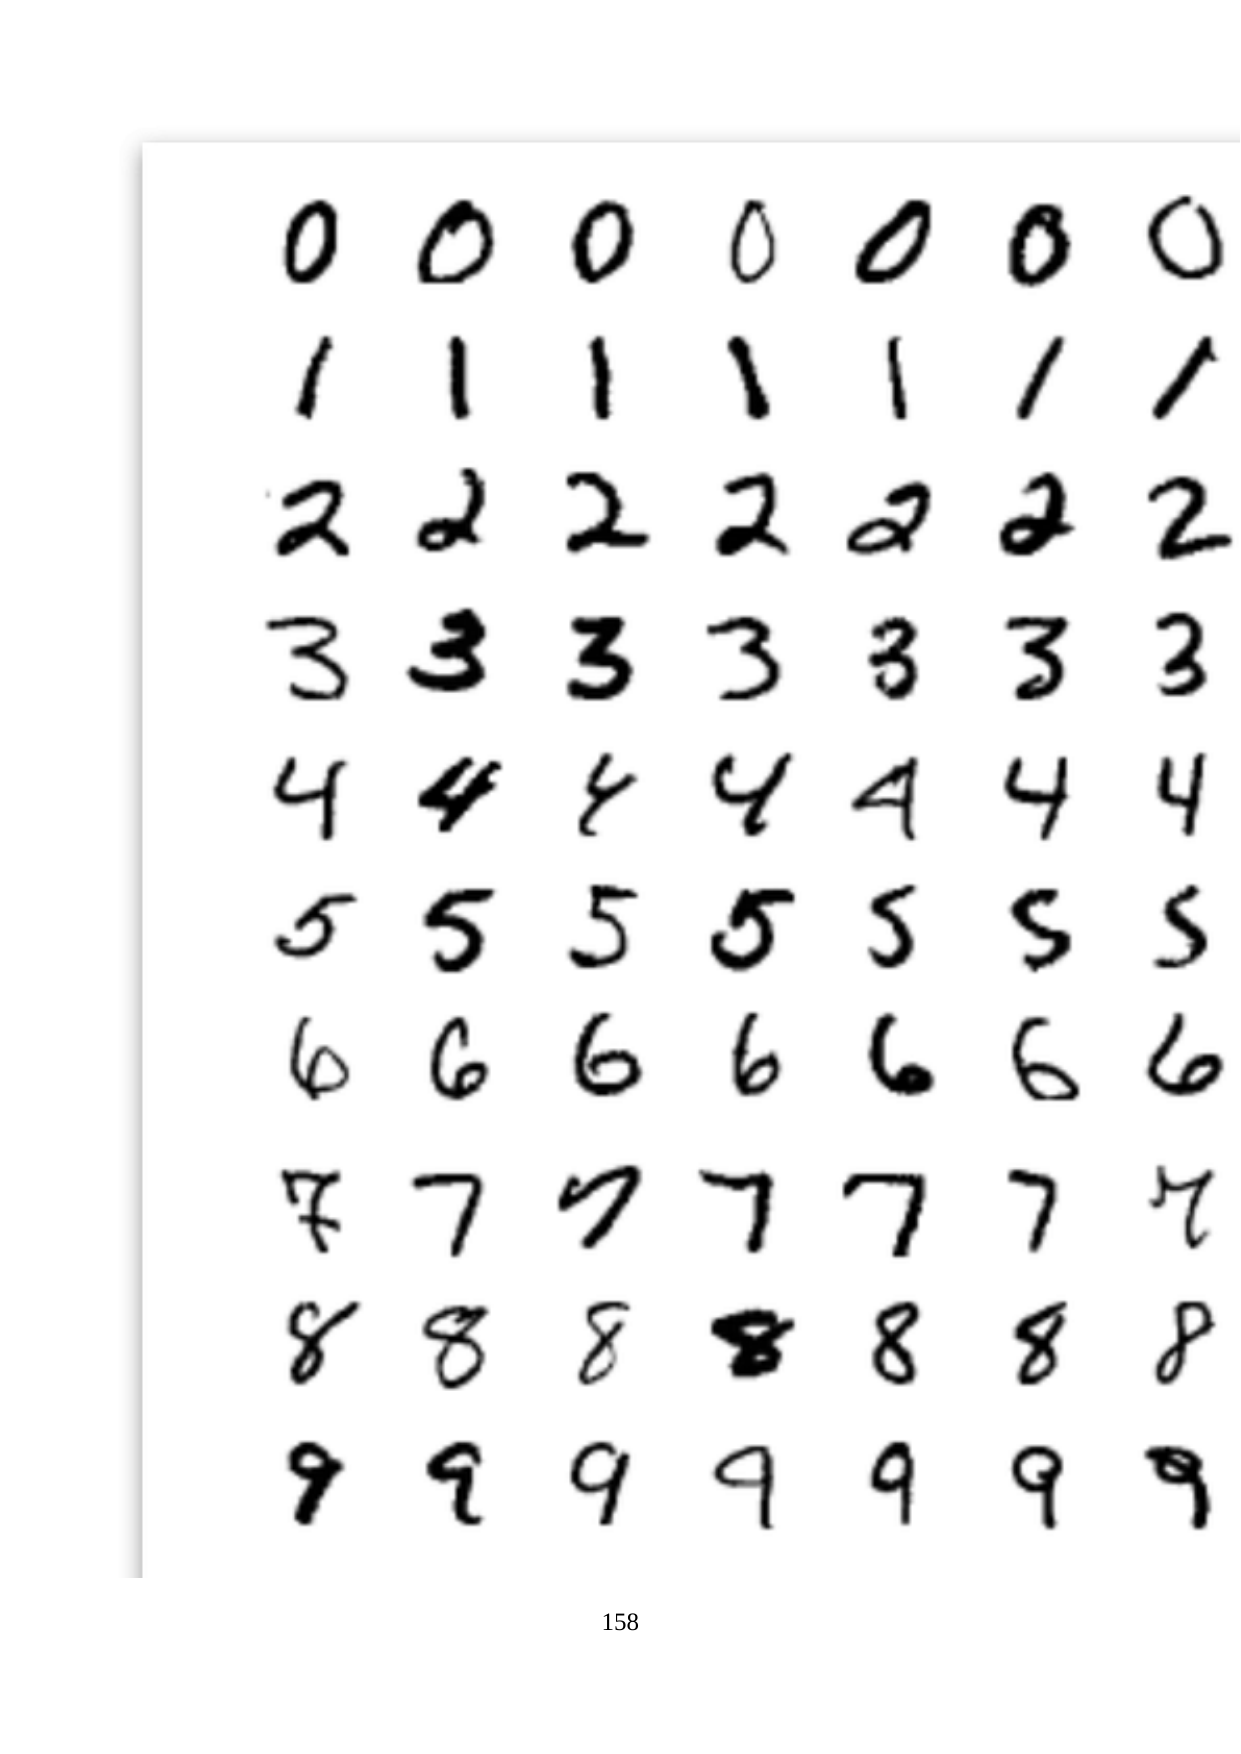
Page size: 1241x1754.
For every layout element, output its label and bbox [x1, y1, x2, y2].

picture [118, 118, 1241, 1578]
